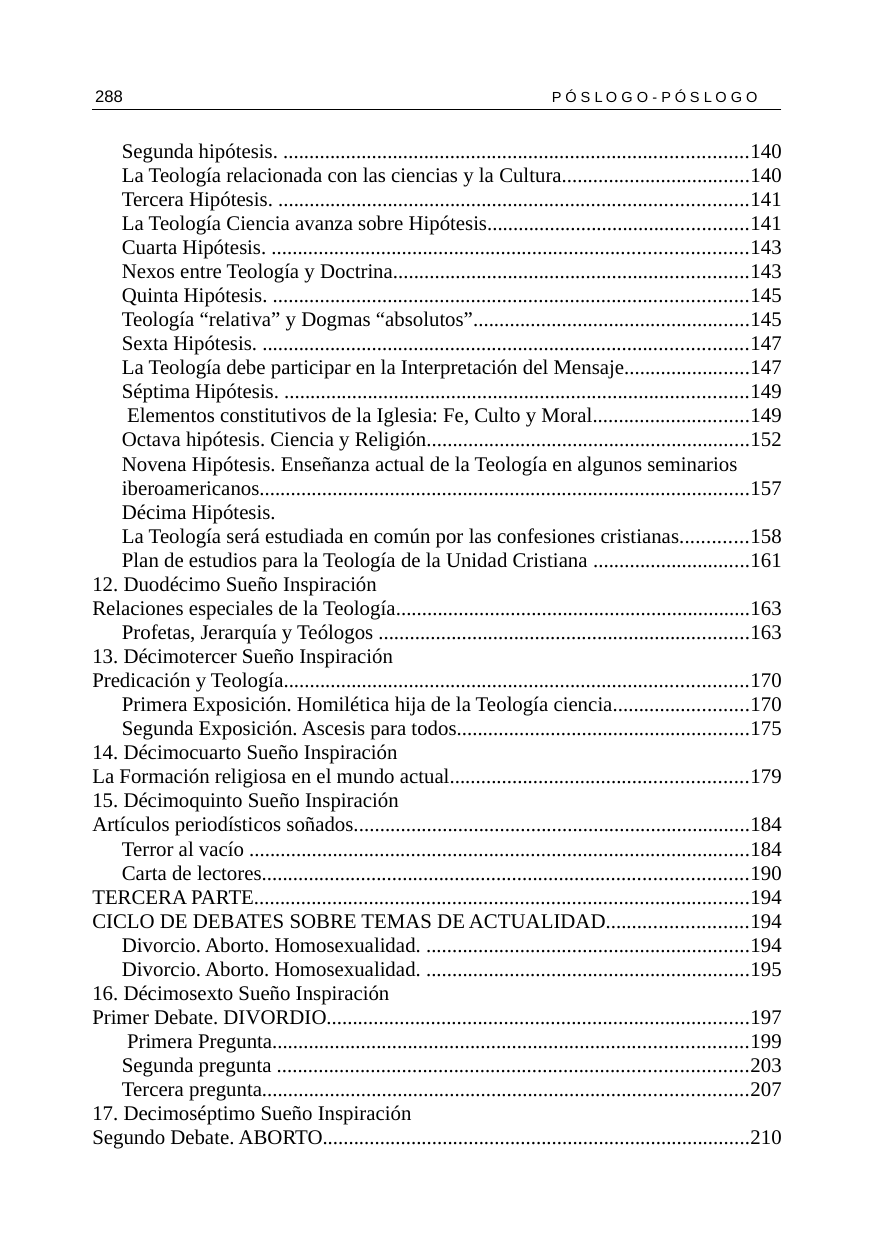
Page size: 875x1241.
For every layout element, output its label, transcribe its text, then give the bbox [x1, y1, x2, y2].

text Octava hipótesis. Ciencia y Religión 152 [122, 427, 781, 451]
text La Teología Ciencia avanza sobre Hipótesis 141 [122, 211, 781, 235]
text Profetas, Jerarquía y Teólogos 163 [122, 620, 781, 644]
text Segunda Exposición. Ascesis para todos 175 [122, 716, 781, 740]
text Primera Pregunta 199 [122, 1029, 781, 1053]
text CICLO DE DEBATES SOBRE TEMAS DE ACTUALIDAD 194 [92, 909, 781, 933]
text 15. Décimoquinto Sueño Inspiración Artículos periodísticos soñados. 184 [92, 788, 781, 836]
text Divorcio. Aborto. Homosexualidad. 194 [122, 933, 781, 957]
text Primera Exposición. Homilética hija de la Teología ciencia 170 [122, 692, 781, 716]
text Carta de lectores 190 [122, 861, 781, 884]
text 16. Décimosexto Sueño Inspiración Primer Debate. DIVORDIO 197 [92, 981, 781, 1029]
text Nexos entre Teología y Doctrina 143 [122, 259, 781, 283]
text 13. Décimotercer Sueño Inspiración Predicación y Teología 170 [92, 644, 781, 692]
text Divorcio. Aborto. Homosexualidad. 195 [122, 957, 781, 981]
text 12. Duodécimo Sueño Inspiración Relaciones especiales de la Teología 163 [92, 572, 781, 620]
text Tercera Hipótesis. 141 [122, 187, 781, 211]
text Teología “relativa” y Dogmas “absolutos” 145 [122, 307, 781, 331]
text Segunda hipótesis. 140 [122, 139, 781, 163]
text Plan de estudios para la Teología de la Unidad Cristiana 161 [122, 548, 781, 572]
text Tercera pregunta 207 [122, 1077, 781, 1101]
text TERCERA PARTE 194 [92, 884, 781, 909]
text Terror al vacío 184 [122, 836, 781, 861]
text Décima Hipótesis. La Teología será estudiada en común por las confesiones cristianas 158 [122, 499, 781, 548]
text Novena Hipótesis. Enseñanza actual de la Teología en algunos seminarios iberoamericanos 157 [122, 451, 781, 499]
text 17. Decimoséptimo Sueño Inspiración Segundo Debate. ABORTO 210 [92, 1101, 781, 1149]
text Segunda pregunta 203 [122, 1053, 781, 1077]
text Cuarta Hipótesis. 143 [122, 235, 781, 259]
text La Teología debe participar en la Interpretación del Mensaje 147 [122, 355, 781, 379]
text La Teología relacionada con las ciencias y la Cultura 140 [122, 163, 781, 187]
text 14. Décimocuarto Sueño Inspiración La Formación religiosa en el mundo actual 179 [92, 740, 781, 788]
text Quinta Hipótesis. 145 [122, 283, 781, 307]
text Sexta Hipótesis. 147 [122, 331, 781, 355]
text Séptima Hipótesis. 149 [122, 379, 781, 403]
text Elementos constitutivos de la Iglesia: Fe, Culto y Moral 149 [122, 403, 781, 427]
